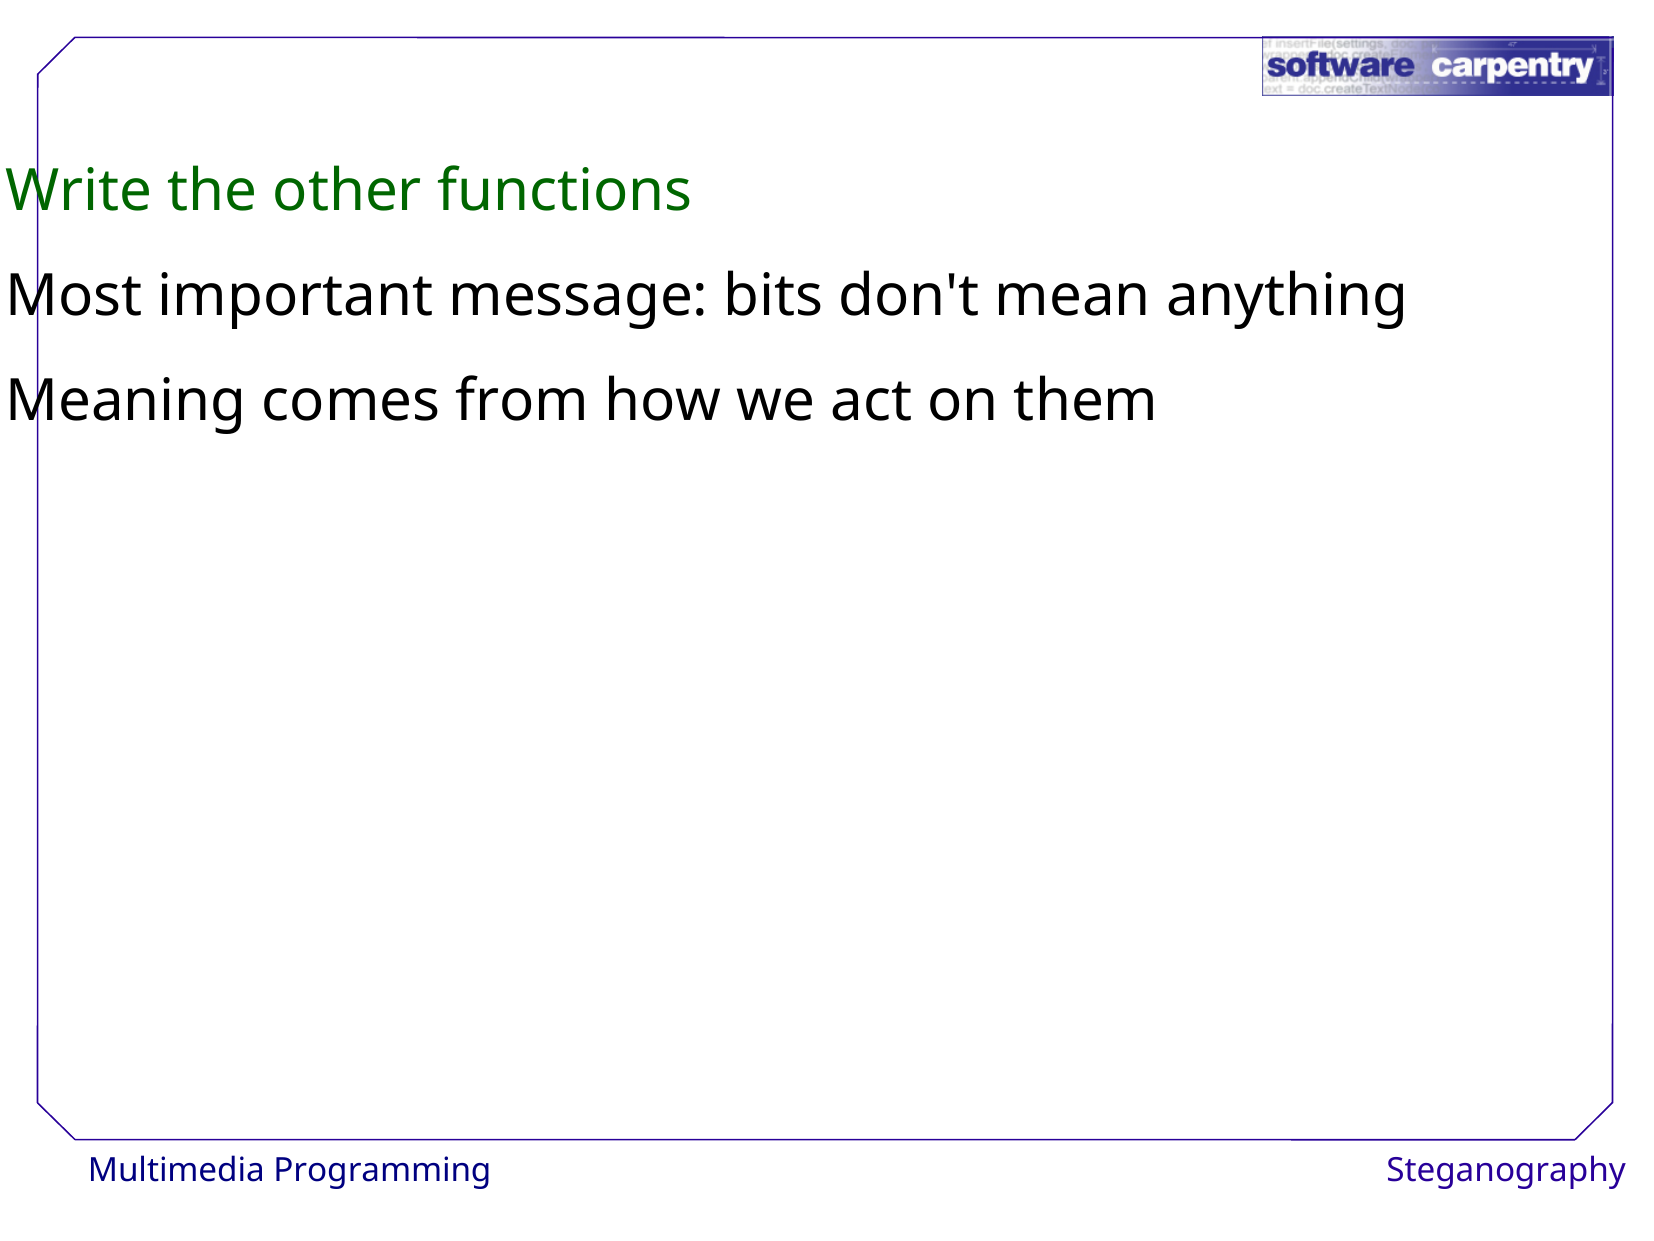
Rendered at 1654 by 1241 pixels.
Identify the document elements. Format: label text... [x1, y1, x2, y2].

picture [1262, 36, 1614, 96]
text_box Write the other functions Most important message: bits don't mean anything Meaning comes from how we act on them [0, 109, 1574, 440]
